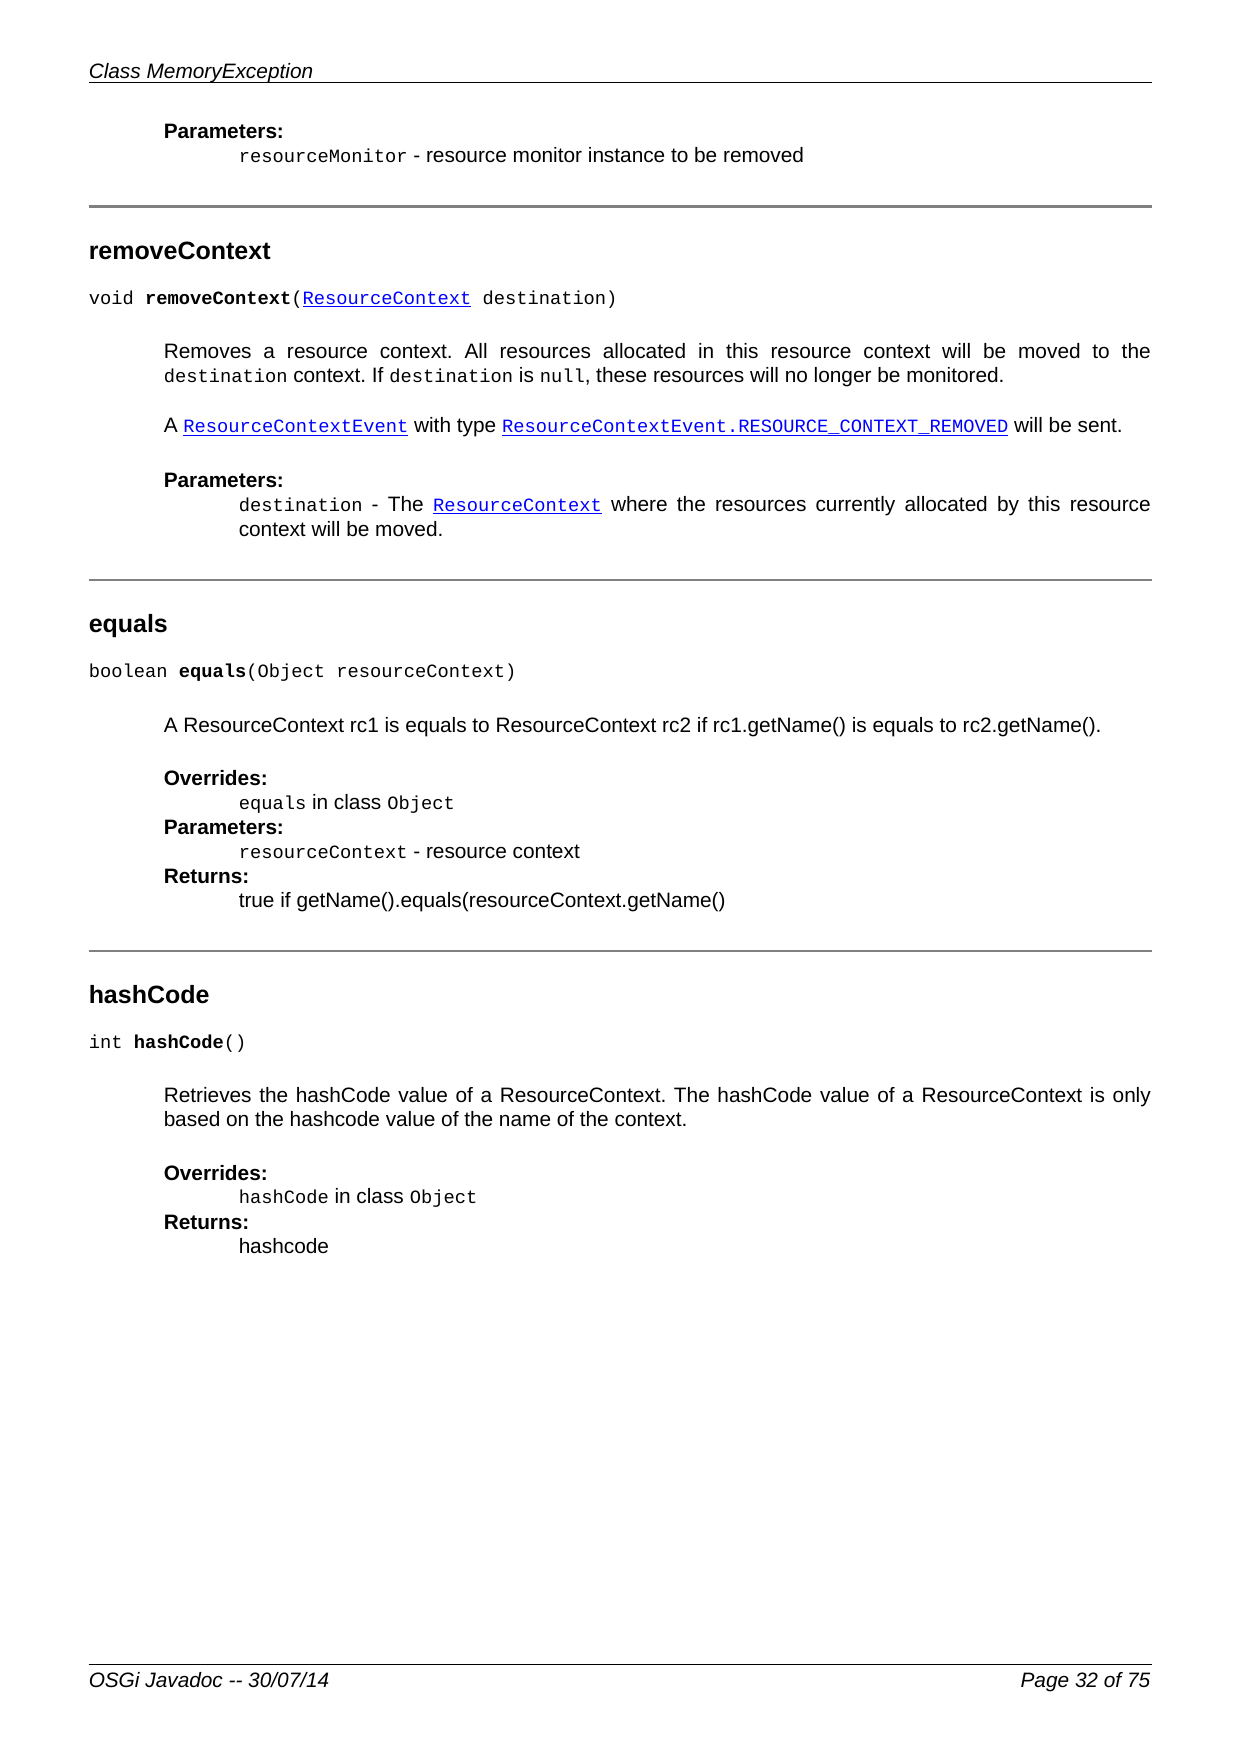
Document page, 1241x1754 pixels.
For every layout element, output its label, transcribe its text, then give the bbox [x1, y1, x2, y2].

text Parameters: [163, 468, 1152, 492]
text resourceContext - resource context [238, 839, 1152, 864]
subtitle removeContext [88, 236, 1152, 264]
text equals in class Object [238, 789, 1152, 815]
text boolean equals(Object resourceContext) [88, 662, 1152, 683]
text hashCode in class Object [238, 1184, 1152, 1209]
text int hashCode() [88, 1033, 1152, 1054]
text Overrides: [163, 766, 1152, 789]
text void removeContext(ResourceContext destination) [88, 289, 1152, 310]
text resourceMonitor - resource monitor instance to be removed [238, 142, 1152, 168]
subtitle hashCode [88, 980, 1152, 1009]
text Overrides: [163, 1160, 1152, 1184]
subtitle equals [88, 609, 1152, 638]
text Returns: [163, 864, 1152, 888]
text destination - The ResourceContext where the resources currently allocated by this resource context will be moved. [238, 492, 1152, 541]
text Parameters: [163, 815, 1152, 839]
text hashcode [238, 1233, 1152, 1257]
text Removes a resource context. All resources allocated in this resource context will be moved to the destination context. If destination is null, these resources will no longer be monitored. [163, 339, 1152, 388]
text A ResourceContextEvent with type ResourceContextEvent.RESOURCE_CONTEXT_REMOVED will be sent. [163, 413, 1152, 438]
text true if getName().equals(resourceContext.getName() [238, 888, 1152, 912]
text Parameters: [163, 118, 1152, 142]
text A ResourceContext rc1 is equals to ResourceContext rc2 if rc1.getName() is equals to rc2.getName(). [163, 712, 1152, 736]
text Retrieves the hashCode value of a ResourceContext. The hashCode value of a ResourceContext is only based on the hashcode value of the name of the context. [163, 1083, 1152, 1131]
text Returns: [163, 1209, 1152, 1233]
